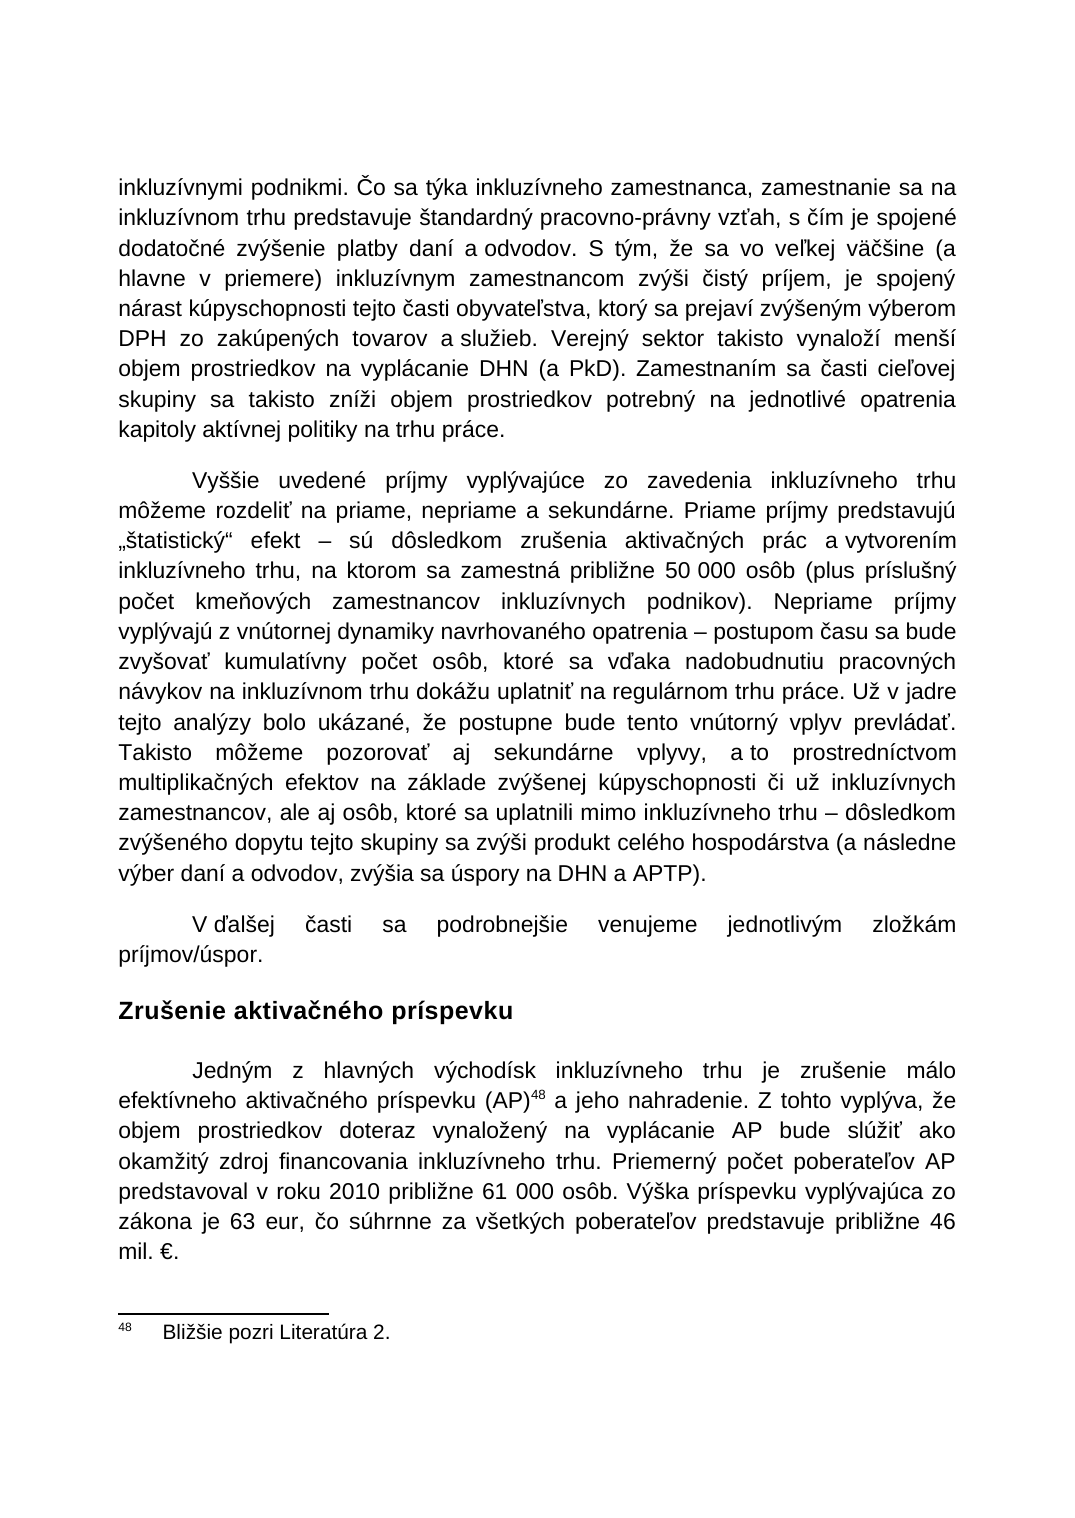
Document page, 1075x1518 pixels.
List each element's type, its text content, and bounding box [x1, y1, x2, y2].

text inkluzívnymi podnikmi. Čo sa týka inkluzívneho zamestnanca, zamestnanie sa na inkluzívnom trhu predstavuje štandardný pracovno-právny vzťah, s čím je spojené dodatočné zvýšenie platby daní a odvodov. S tým, že sa vo veľkej väčšine (a hlavne v priemere) inkluzívnym zamestnancom zvýši čistý príjem, je spojený nárast kúpyschopnosti tejto časti obyvateľstva, ktorý sa prejaví zvýšeným výberom DPH zo zakúpených tovarov a služieb. Verejný sektor takisto vynaloží menší objem prostriedkov na vyplácanie DHN (a PkD). Zamestnaním sa časti cieľovej skupiny sa takisto zníži objem prostriedkov potrebný na jednotlivé opatrenia kapitoly aktívnej politiky na trhu práce. [118, 174, 957, 442]
text Vyššie uvedené príjmy vyplývajúce zo zavedenia inkluzívneho trhu môžeme rozdeliť na priame, nepriame a sekundárne. Priame príjmy predstavujú „štatistický“ efekt – sú dôsledkom zrušenia aktivačných prác a vytvorením inkluzívneho trhu, na ktorom sa zamestná približne 50 000 osôb (plus príslušný počet kmeňových zamestnancov inkluzívnych podnikov). Nepriame príjmy vyplývajú z vnútornej dynamiky navrhovaného opatrenia – postupom času sa bude zvyšovať kumulatívny počet osôb, ktoré sa vďaka nadobudnutiu pracovných návykov na inkluzívnom trhu dokážu uplatniť na regulárnom trhu práce. Už v jadre tejto analýzy bolo ukázané, že postupne bude tento vnútorný vplyv prevládať. Takisto môžeme pozorovať aj sekundárne vplyvy, a to prostredníctvom multiplikačných efektov na základe zvýšenej kúpyschopnosti či už inkluzívnych zamestnancov, ale aj osôb, ktoré sa uplatnili mimo inkluzívneho trhu – dôsledkom zvýšeného dopytu tejto skupiny sa zvýši produkt celého hospodárstva (a následne výber daní a odvodov, zvýšia sa úspory na DHN a APTP). [118, 467, 957, 886]
text Jedným z hlavných východísk inkluzívneho trhu je zrušenie málo efektívneho aktivačného príspevku (AP) a jeho nahradenie. Z tohto vyplýva, že objem prostriedkov doteraz vynaložený na vyplácanie AP bude slúžiť ako okamžitý zdroj financovania inkluzívneho trhu. Priemerný počet poberateľov AP predstavoval v roku 2010 približne 61 000 osôb. Výška príspevku vyplývajúca zo zákona je 63 eur, čo súhrnne za všetkých poberateľov predstavuje približne 46 mil. €. [118, 1057, 957, 1264]
text Bližšie pozri Literatúra 2. [118, 1320, 957, 1344]
text V ďalšej časti sa podrobnejšie venujeme jednotlivým zložkám príjmov/úspor. [118, 911, 957, 967]
subtitle Zrušenie aktivačného príspevku [118, 996, 957, 1025]
